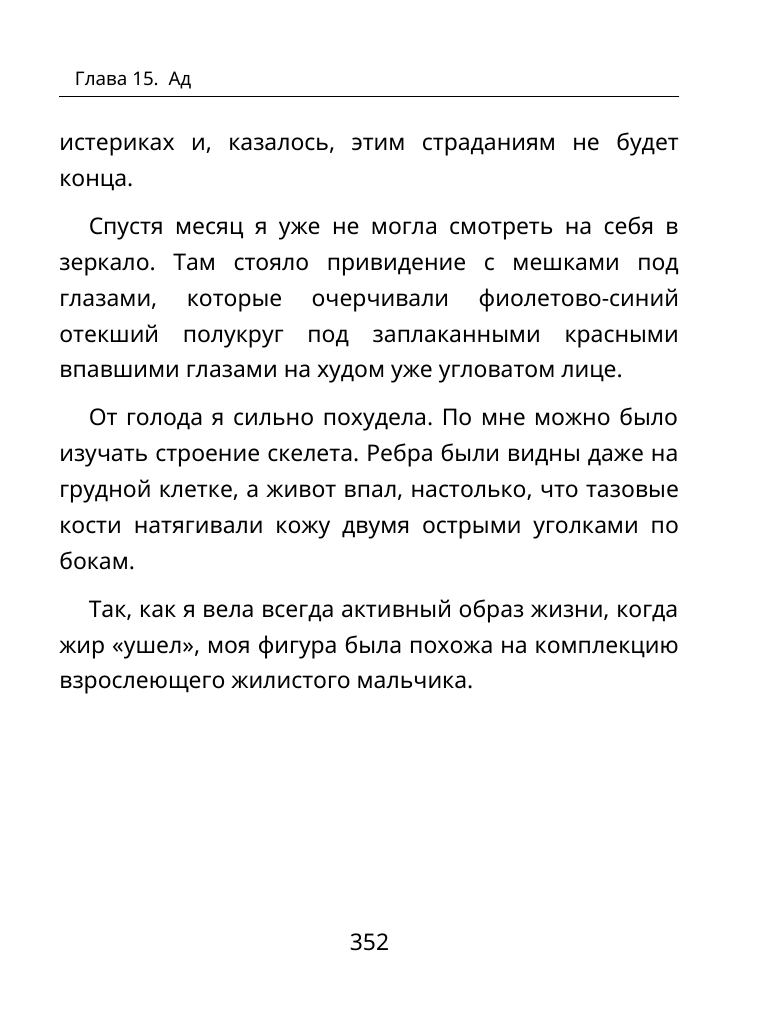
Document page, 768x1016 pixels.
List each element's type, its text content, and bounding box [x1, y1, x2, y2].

text истериках и, казалось, этим страданиям не будет конца. [59, 126, 679, 193]
text Спустя месяц я уже не могла смотреть на себя в зеркало. Там стояло привидение с мешками под глазами, которые очерчивали фиолетово-синий отекший полукруг под заплаканными красными впавшими глазами на худом уже угловатом лице. [59, 210, 679, 385]
text От голода я сильно похудела. По мне можно было изучать строение скелета. Ребра были видны даже на грудной клетке, а живот впал, настолько, что тазовые кости натягивали кожу двумя острыми уголками по бокам. [59, 401, 679, 576]
text Так, как я вела всегда активный образ жизни, когда жир «ушел», моя фигура была похожа на комплекцию взрослеющего жилистого мальчика. [59, 593, 679, 696]
